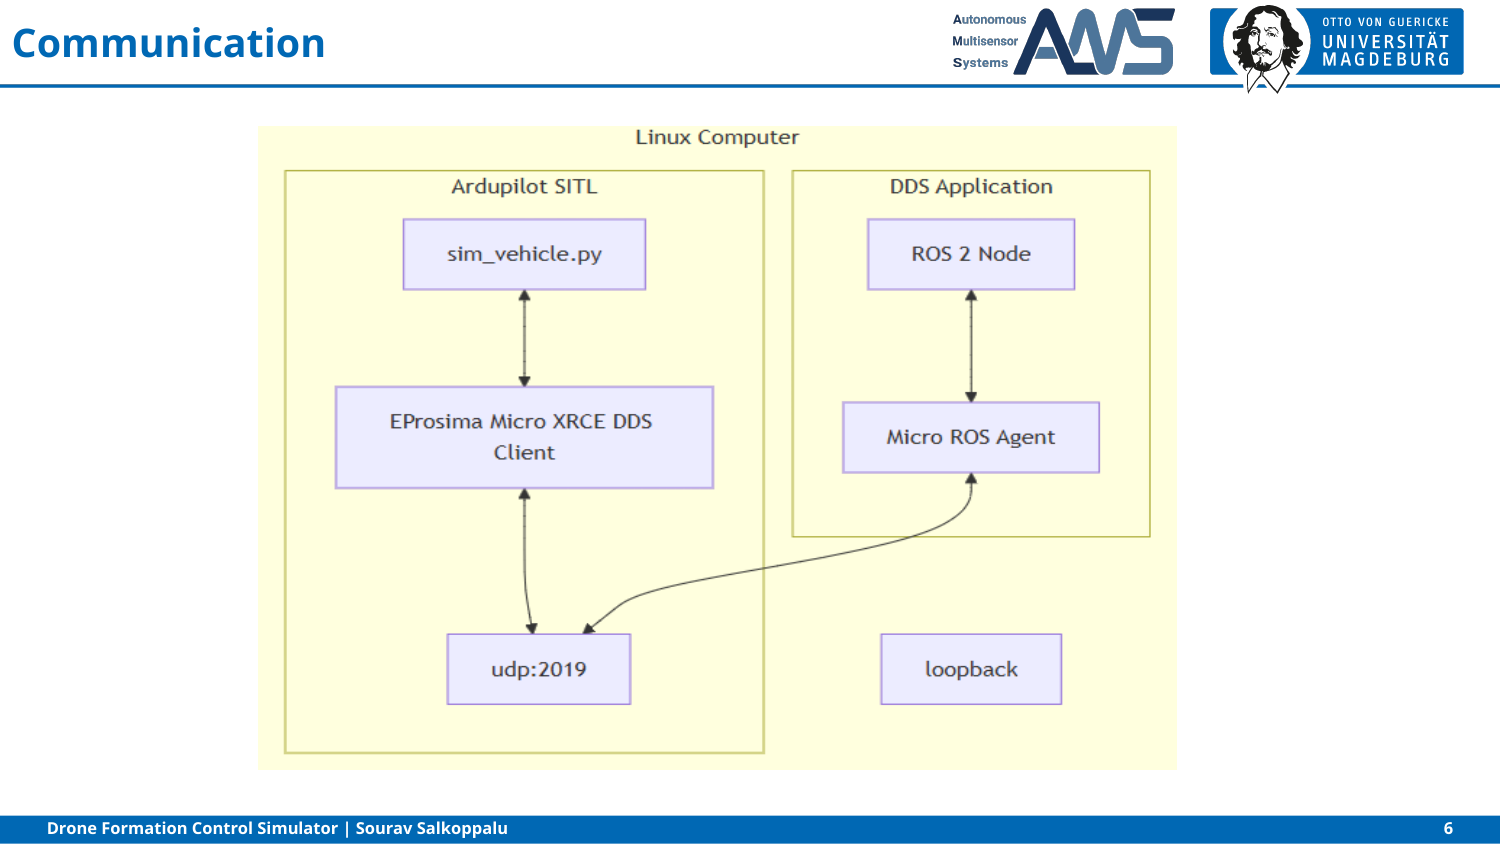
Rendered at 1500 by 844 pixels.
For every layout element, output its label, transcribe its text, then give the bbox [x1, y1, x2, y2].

picture [0, 0, 1500, 103]
picture [258, 126, 1177, 770]
title Communication [0, 0, 943, 86]
